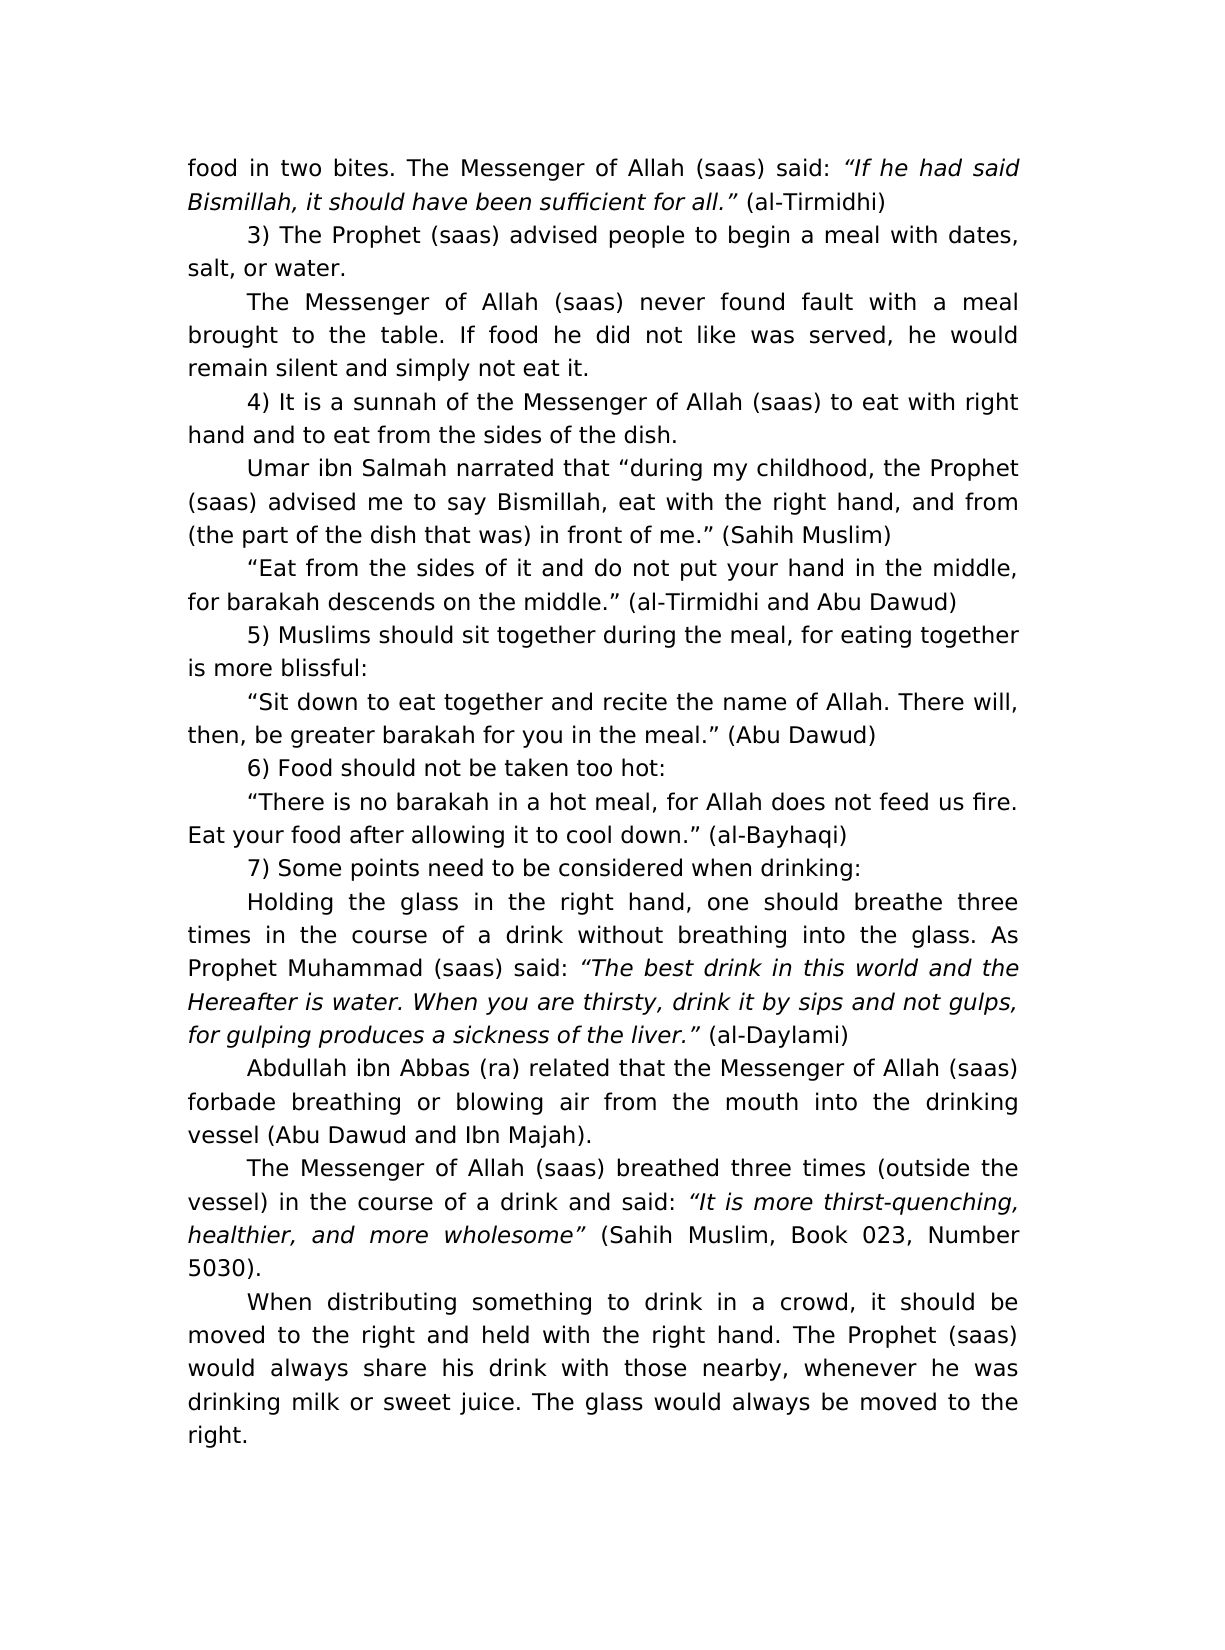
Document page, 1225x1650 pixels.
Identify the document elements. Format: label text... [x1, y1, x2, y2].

text 6) Food should not be taken too hot: [187, 750, 1020, 783]
text The Messenger of Allah (saas) never found fault with a meal brought to the table. If food he did not like was served, he would remain silent and simply not eat it. [187, 283, 1020, 383]
text Umar ibn Salmah narrated that “during my childhood, the Prophet (saas) advised me to say Bismillah, eat with the right hand, and from (the part of the dish that was) in front of me.” (Sahih Muslim) [187, 450, 1020, 550]
text “Eat from the sides of it and do not put your hand in the middle, for barakah descends on the middle.” (al-Tirmidhi and Abu Dawud) [187, 550, 1020, 617]
text food in two bites. The Messenger of Allah (saas) said: “If he had said Bismillah, it should have been sufficient for all.” (al-Tirmidhi) [187, 150, 1020, 217]
text 4) It is a sunnah of the Messenger of Allah (saas) to eat with right hand and to eat from the sides of the dish. [187, 383, 1020, 450]
text 7) Some points need to be considered when drinking: [187, 850, 1020, 883]
text Holding the glass in the right hand, one should breathe three times in the course of a drink without breathing into the glass. As Prophet Muhammad (saas) said: “The best drink in this world and the Hereafter is water. When you are thirsty, drink it by sips and not gulps, for gulping produces a sickness of the liver.” (al-Daylami) [187, 883, 1020, 1050]
text “There is no barakah in a hot meal, for Allah does not feed us fire. Eat your food after allowing it to cool down.” (al-Bayhaqi) [187, 783, 1020, 850]
text 5) Muslims should sit together during the meal, for eating together is more blissful: [187, 617, 1020, 683]
text The Messenger of Allah (saas) breathed three times (outside the vessel) in the course of a drink and said: “It is more thirst-quenching, healthier, and more wholesome” (Sahih Muslim, Book 023, Number 5030). [187, 1150, 1020, 1283]
text Abdullah ibn Abbas (ra) related that the Messenger of Allah (saas) forbade breathing or blowing air from the mouth into the drinking vessel (Abu Dawud and Ibn Majah). [187, 1050, 1020, 1150]
text “Sit down to eat together and recite the name of Allah. There will, then, be greater barakah for you in the meal.” (Abu Dawud) [187, 683, 1020, 750]
text When distributing something to drink in a crowd, it should be moved to the right and held with the right hand. The Prophet (saas) would always share his drink with those nearby, whenever he was drinking milk or sweet juice. The glass would always be moved to the right. [187, 1283, 1020, 1450]
text 3) The Prophet (saas) advised people to begin a meal with dates, salt, or water. [187, 217, 1020, 283]
